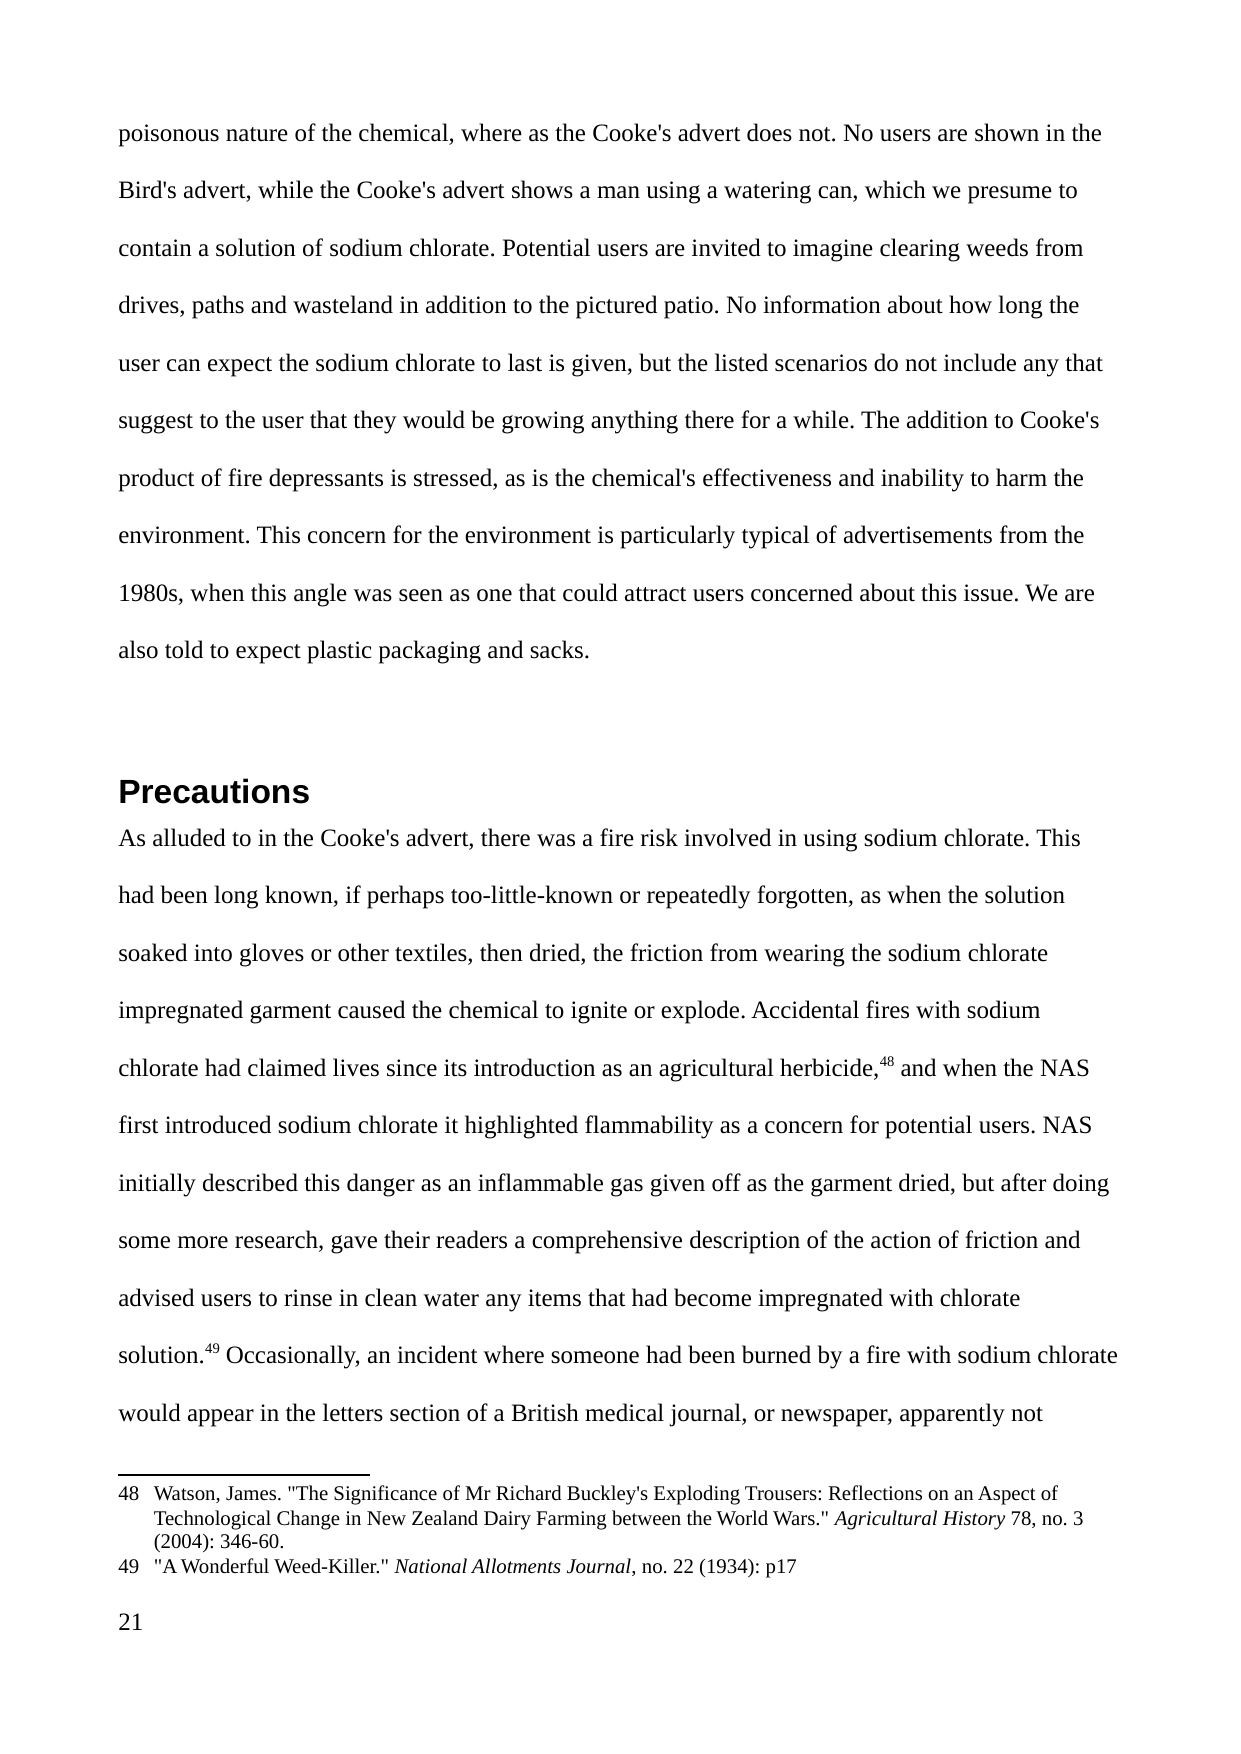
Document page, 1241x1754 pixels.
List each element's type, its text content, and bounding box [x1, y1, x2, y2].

text poisonous nature of the chemical, where as the Cooke's advert does not. No users are shown in the Bird's advert, while the Cooke's advert shows a man using a watering can, which we presume to contain a solution of sodium chlorate. Potential users are invited to imagine clearing weeds from drives, paths and wasteland in addition to the pictured patio. No information about how long the user can expect the sodium chlorate to last is given, but the listed scenarios do not include any that suggest to the user that they would be growing anything there for a while. The addition to Cooke's product of fire depressants is stressed, as is the chemical's effectiveness and inability to harm the environment. This concern for the environment is particularly typical of advertisements from the 1980s, when this angle was seen as one that could attract users concerned about this issue. We are also told to expect plastic packaging and sacks. [118, 118, 1122, 664]
text As alluded to in the Cooke's advert, there was a fire risk involved in using sodium chlorate. This had been long known, if perhaps too-little-known or repeatedly forgotten, as when the solution soaked into gloves or other textiles, then dried, the friction from wearing the sodium chlorate impregnated garment caused the chemical to ignite or explode. Accidental fires with sodium chlorate had claimed lives since its introduction as an agricultural herbicide, and when the NAS first introduced sodium chlorate it highlighted flammability as a concern for potential users. NAS initially described this danger as an inflammable gas given off as the garment dried, but after doing some more research, gave their readers a comprehensive description of the action of friction and advised users to rinse in clean water any items that had become impregnated with chlorate solution. Occasionally, an incident where someone had been burned by a fire with sodium chlorate would appear in the letters section of a British medical journal, or newspaper, apparently not [118, 823, 1122, 1426]
text Watson, James. "The Significance of Mr Richard Buckley's Exploding Trousers: Reflections on an Aspect of Technological Change in New Zealand Dairy Farming between the World Wars." Agricultural History 78, no. 3 (2004): 346-60. [118, 1481, 1122, 1553]
text "A Wonderful Weed-Killer." National Allotments Journal, no. 22 (1934): p17 [118, 1553, 1122, 1578]
subtitle Precautions [118, 771, 1122, 810]
